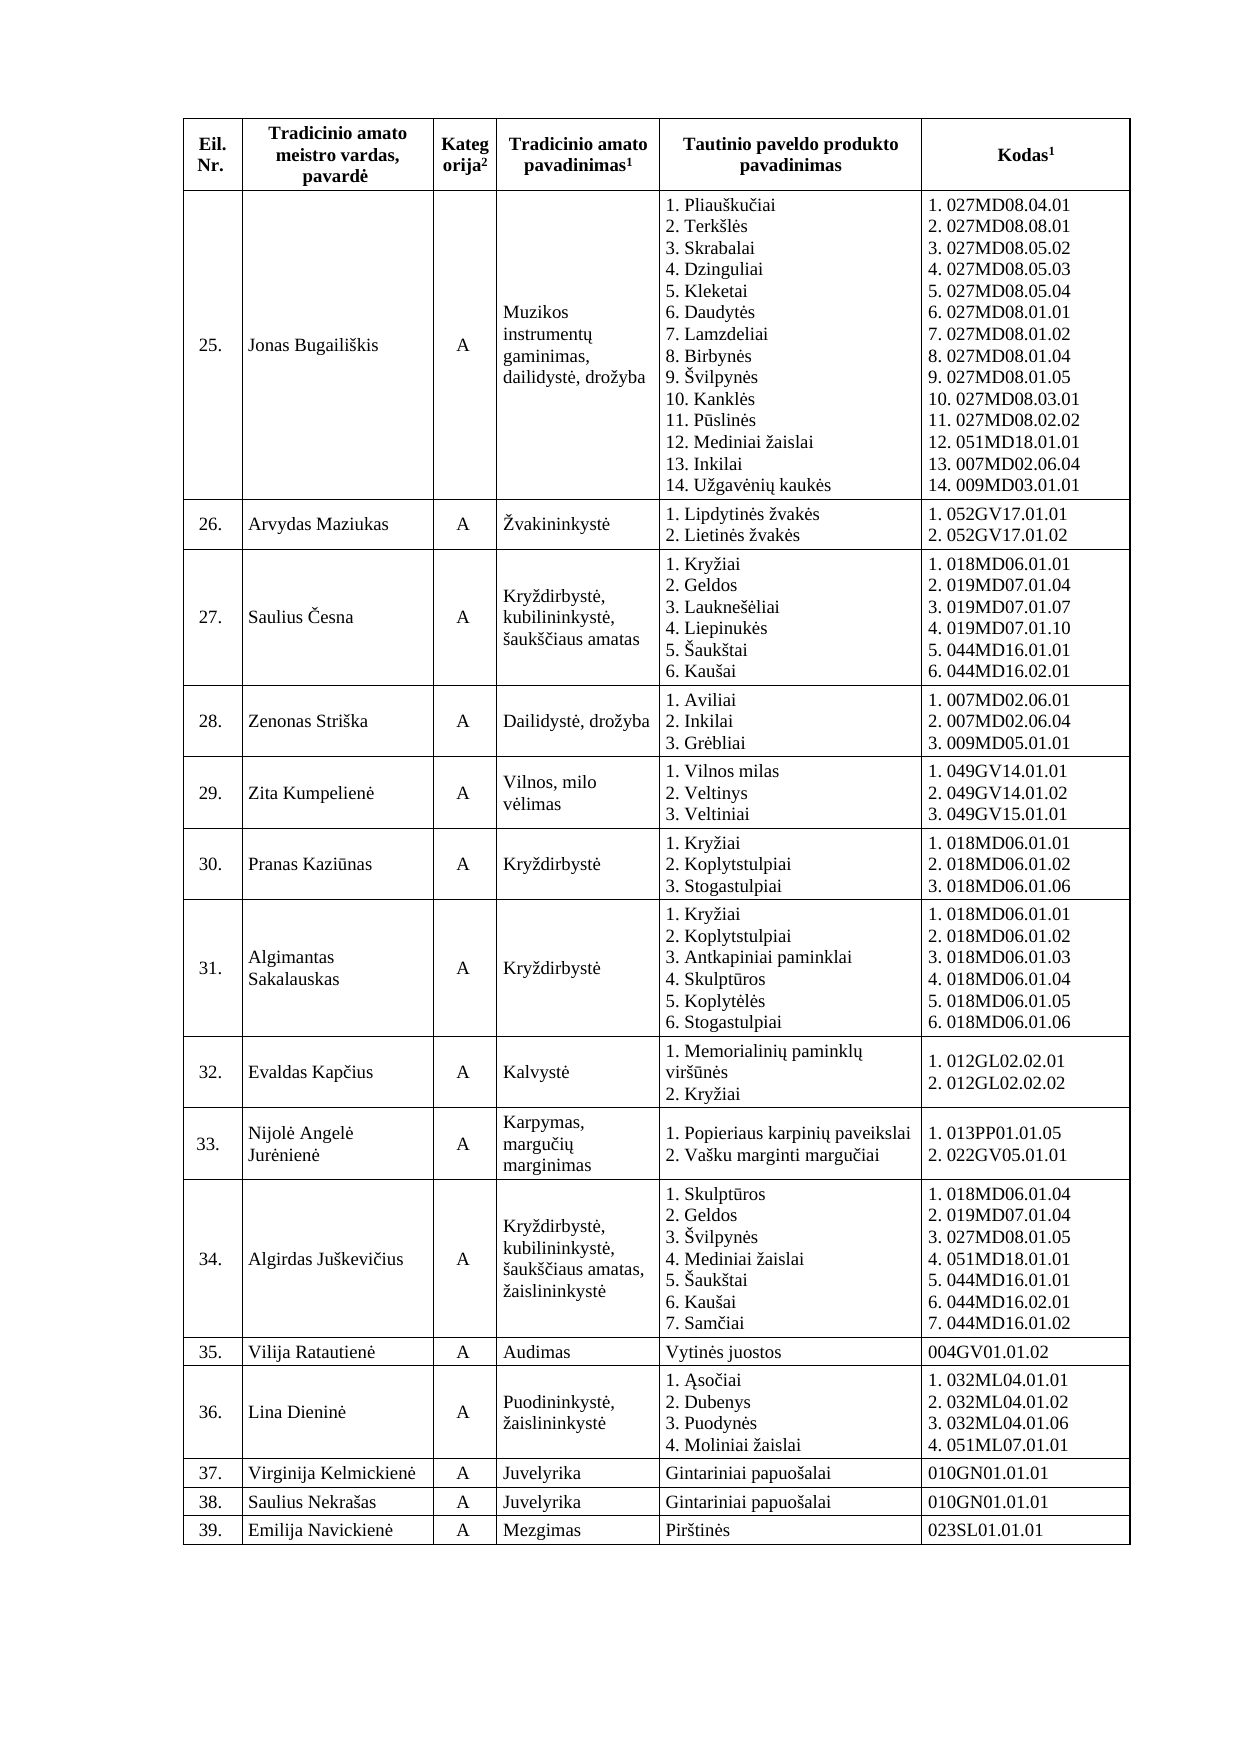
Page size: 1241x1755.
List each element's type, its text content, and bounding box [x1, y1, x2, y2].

table_cell Algirdas Juškevičius [243, 1180, 433, 1337]
table_cell 38. [184, 1488, 242, 1515]
table_cell Kalvystė [497, 1037, 659, 1107]
table_cell A [434, 550, 496, 685]
table_cell Puodininkystė, žaislininkystė [497, 1366, 659, 1458]
table_cell 1. Kryžiai 2. Koplytstulpiai 3. Antkapiniai paminklai 4. Skulptūros 5. Koplytėlės 6. Stogastulpiai [660, 900, 921, 1036]
table_cell Juvelyrika [497, 1488, 659, 1515]
table_cell Evaldas Kapčius [243, 1037, 433, 1107]
table_cell 32. [184, 1037, 242, 1107]
table_cell 010GN01.01.01 [922, 1488, 1129, 1515]
table_cell 010GN01.01.01 [922, 1459, 1129, 1487]
table_cell 1. Aviliai 2. Inkilai 3. Grėbliai [660, 686, 921, 756]
table_cell Kryždirbystė [497, 900, 659, 1036]
table_header Tradicinio amato pavadinimas1 [497, 119, 659, 190]
table_cell 30. [184, 829, 242, 899]
table_cell A [434, 1516, 496, 1543]
table_cell 1. Kryžiai 2. Koplytstulpiai 3. Stogastulpiai [660, 829, 921, 899]
table_cell 35. [184, 1338, 242, 1365]
table_cell Kryždirbystė [497, 829, 659, 899]
table_cell Pirštinės [660, 1516, 921, 1543]
table_cell 1. 018MD06.01.01 2. 019MD07.01.04 3. 019MD07.01.07 4. 019MD07.01.10 5. 044MD16.01.01 6. 044MD16.02.01 [922, 550, 1129, 685]
table_cell 1. Pliauškučiai 2. Terkšlės 3. Skrabalai 4. Dzinguliai 5. Kleketai 6. Daudytės 7. Lamzdeliai 8. Birbynės 9. Švilpynės 10. Kanklės 11. Pūslinės 12. Mediniai žaislai 13. Inkilai 14. Užgavėnių kaukės [660, 191, 921, 498]
table_cell A [434, 1037, 496, 1107]
table_cell A [434, 1488, 496, 1515]
table_cell Jonas Bugailiškis [243, 191, 433, 498]
table_cell 1. 007MD02.06.01 2. 007MD02.06.04 3. 009MD05.01.01 [922, 686, 1129, 756]
table_cell Juvelyrika [497, 1459, 659, 1487]
table_cell 1. Vilnos milas 2. Veltinys 3. Veltiniai [660, 757, 921, 828]
table_cell Kryždirbystė, kubilininkystė, šaukščiaus amatas [497, 550, 659, 685]
table_cell 1. Lipdytinės žvakės 2. Lietinės žvakės [660, 500, 921, 548]
table_cell Pranas Kaziūnas [243, 829, 433, 899]
table_cell 004GV01.01.02 [922, 1338, 1129, 1365]
table_cell A [434, 757, 496, 828]
table_cell 34. [184, 1180, 242, 1337]
table_cell 1. 018MD06.01.01 2. 018MD06.01.02 3. 018MD06.01.06 [922, 829, 1129, 899]
table_cell Audimas [497, 1338, 659, 1365]
table_cell A [434, 1180, 496, 1337]
table_cell A [434, 500, 496, 548]
table_cell 1. 013PP01.01.05 2. 022GV05.01.01 [922, 1108, 1129, 1179]
table_cell 1. Skulptūros 2. Geldos 3. Švilpynės 4. Mediniai žaislai 5. Šaukštai 6. Kaušai 7. Samčiai [660, 1180, 921, 1337]
table_cell A [434, 1108, 496, 1179]
table_cell Saulius Nekrašas [243, 1488, 433, 1515]
table_cell Virginija Kelmickienė [243, 1459, 433, 1487]
table_cell 1. 018MD06.01.04 2. 019MD07.01.04 3. 027MD08.01.05 4. 051MD18.01.01 5. 044MD16.01.01 6. 044MD16.02.01 7. 044MD16.01.02 [922, 1180, 1129, 1337]
table_cell 36. [184, 1366, 242, 1458]
table_cell 1. Memorialinių paminklų viršūnės 2. Kryžiai [660, 1037, 921, 1107]
table_cell 023SL01.01.01 [922, 1516, 1129, 1543]
table_header Tradicinio amato meistro vardas, pavardė [243, 119, 433, 190]
table_cell A [434, 1338, 496, 1365]
table_cell 33. [184, 1108, 242, 1179]
table_header Eil. Nr. [184, 119, 242, 190]
table_header Kodas1 [922, 119, 1129, 190]
table_cell 26. [184, 500, 242, 548]
table_cell Karpymas, margučių marginimas [497, 1108, 659, 1179]
table_cell Lina Dieninė [243, 1366, 433, 1458]
table_cell 39. [184, 1516, 242, 1543]
table_cell Emilija Navickienė [243, 1516, 433, 1543]
table_cell Mezgimas [497, 1516, 659, 1543]
table_cell 27. [184, 550, 242, 685]
table_cell Vilnos, milo vėlimas [497, 757, 659, 828]
table_cell Algimantas Sakalauskas [243, 900, 433, 1036]
table_cell 1. 049GV14.01.01 2. 049GV14.01.02 3. 049GV15.01.01 [922, 757, 1129, 828]
table_cell Žvakininkystė [497, 500, 659, 548]
table_cell 1. 027MD08.04.01 2. 027MD08.08.01 3. 027MD08.05.02 4. 027MD08.05.03 5. 027MD08.05.04 6. 027MD08.01.01 7. 027MD08.01.02 8. 027MD08.01.04 9. 027MD08.01.05 10. 027MD08.03.01 11. 027MD08.02.02 12. 051MD18.01.01 13. 007MD02.06.04 14. 009MD03.01.01 [922, 191, 1129, 498]
table_cell 1. 018MD06.01.01 2. 018MD06.01.02 3. 018MD06.01.03 4. 018MD06.01.04 5. 018MD06.01.05 6. 018MD06.01.06 [922, 900, 1129, 1036]
table_cell 1. Popieriaus karpinių paveikslai 2. Vašku marginti margučiai [660, 1108, 921, 1179]
table_cell Kryždirbystė, kubilininkystė, šaukščiaus amatas, žaislininkystė [497, 1180, 659, 1337]
table_cell A [434, 1459, 496, 1487]
table_cell 37. [184, 1459, 242, 1487]
table_cell 29. [184, 757, 242, 828]
table_cell A [434, 1366, 496, 1458]
table_header Tautinio paveldo produkto pavadinimas [660, 119, 921, 190]
table_cell A [434, 191, 496, 498]
table_cell A [434, 686, 496, 756]
table_cell Muzikos instrumentų gaminimas, dailidystė, drožyba [497, 191, 659, 498]
table_cell 1. Ąsočiai 2. Dubenys 3. Puodynės 4. Moliniai žaislai [660, 1366, 921, 1458]
table_cell Dailidystė, drožyba [497, 686, 659, 756]
table_cell 31. [184, 900, 242, 1036]
table_cell 1. Kryžiai 2. Geldos 3. Lauknešėliai 4. Liepinukės 5. Šaukštai 6. Kaušai [660, 550, 921, 685]
table_cell 28. [184, 686, 242, 756]
table_cell Nijolė Angelė Jurėnienė [243, 1108, 433, 1179]
table_cell A [434, 900, 496, 1036]
table_cell Gintariniai papuošalai [660, 1488, 921, 1515]
table_cell 1. 052GV17.01.01 2. 052GV17.01.02 [922, 500, 1129, 548]
table_cell Arvydas Maziukas [243, 500, 433, 548]
table_cell A [434, 829, 496, 899]
table_cell Gintariniai papuošalai [660, 1459, 921, 1487]
table_cell Saulius Česna [243, 550, 433, 685]
table_header Kategorija2 [434, 119, 496, 190]
table_cell 1. 032ML04.01.01 2. 032ML04.01.02 3. 032ML04.01.06 4. 051ML07.01.01 [922, 1366, 1129, 1458]
table_cell Vytinės juostos [660, 1338, 921, 1365]
table_cell 25. [184, 191, 242, 498]
table_cell Zita Kumpelienė [243, 757, 433, 828]
table_cell Zenonas Striška [243, 686, 433, 756]
table_cell Vilija Ratautienė [243, 1338, 433, 1365]
table_cell 1. 012GL02.02.01 2. 012GL02.02.02 [922, 1037, 1129, 1107]
